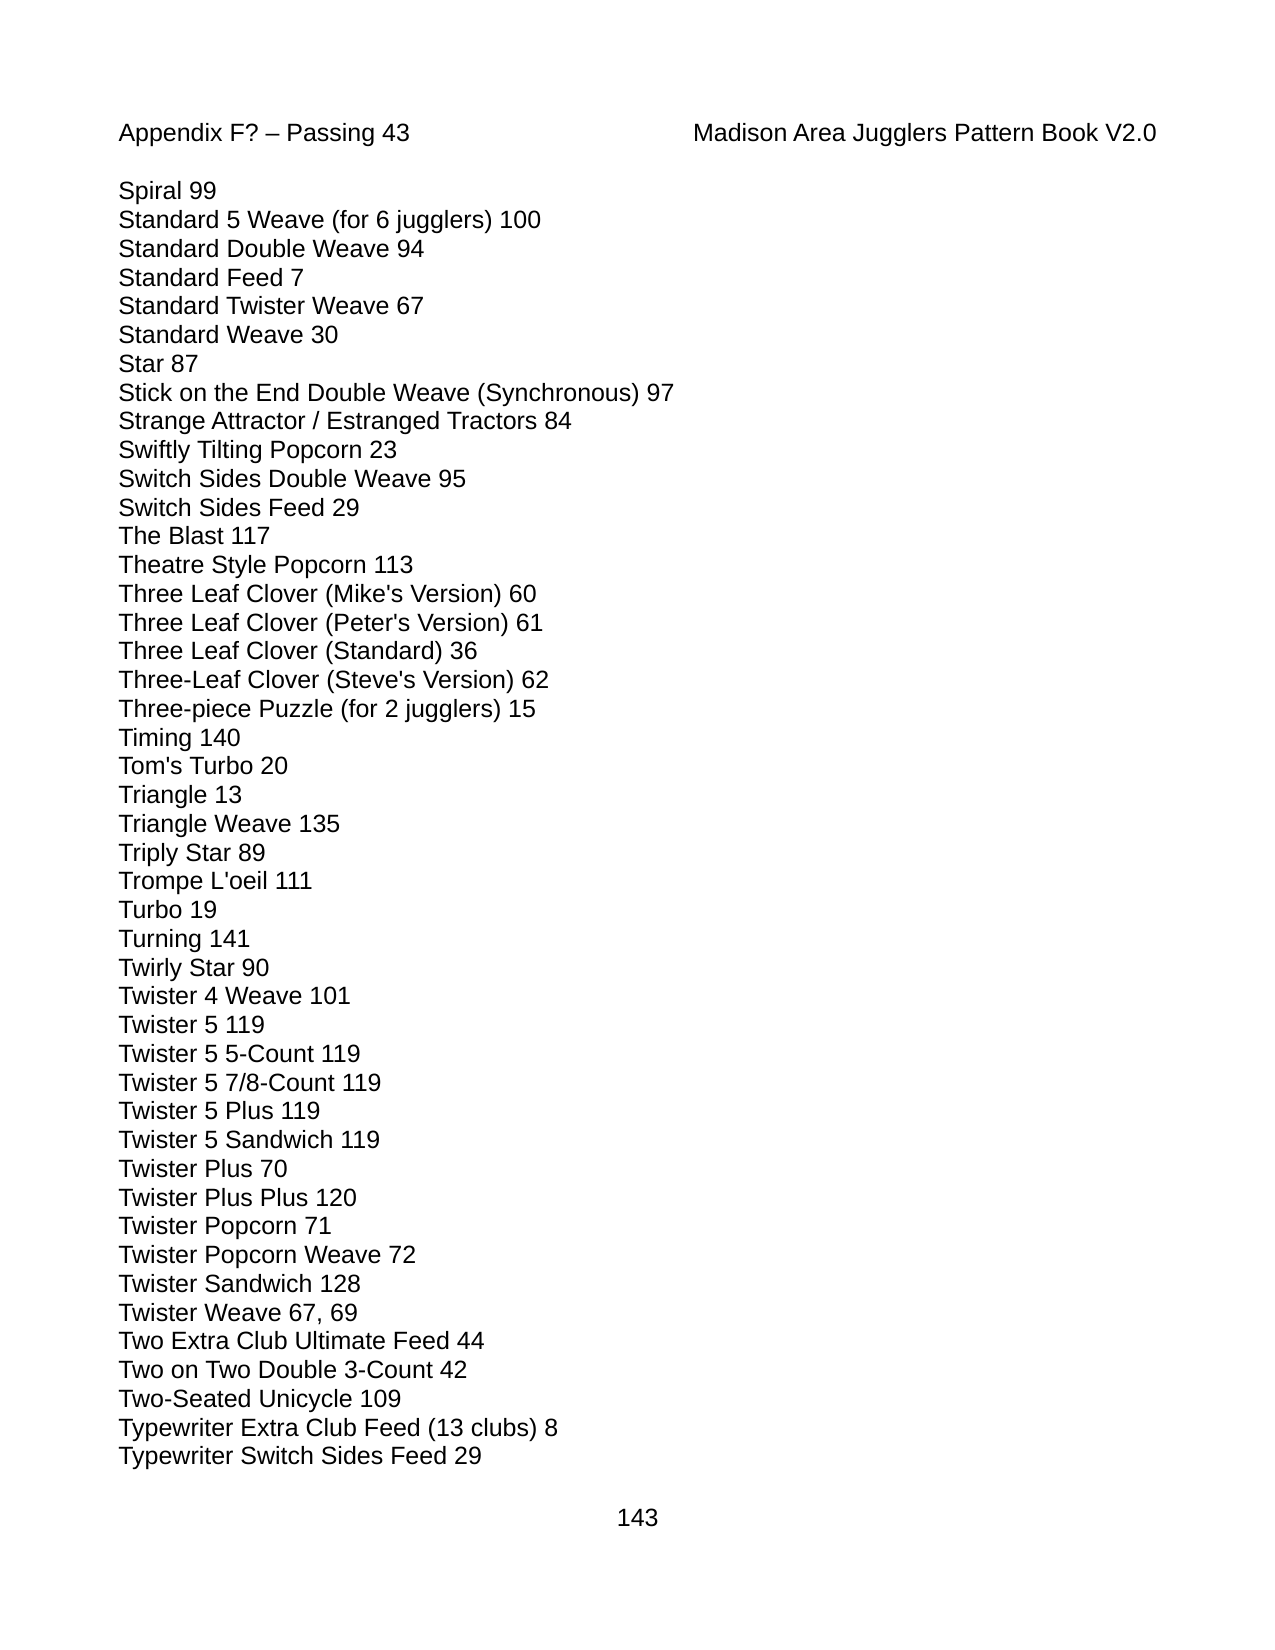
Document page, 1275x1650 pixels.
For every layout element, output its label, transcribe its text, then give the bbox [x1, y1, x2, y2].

text Three Leaf Clover (Mike's Version) 60 [118, 579, 1157, 608]
text Typewriter Extra Club Feed (13 clubs) 8 [118, 1413, 1157, 1441]
text Twister Popcorn 71 [118, 1211, 1157, 1240]
text Standard 5 Weave (for 6 jugglers) 100 [118, 205, 1157, 234]
text Twister 5 Sandwich 119 [118, 1125, 1157, 1154]
text Triangle Weave 135 [118, 809, 1157, 838]
text Stick on the End Double Weave (Synchronous) 97 [118, 378, 1157, 406]
text Twister 5 Plus 119 [118, 1096, 1157, 1125]
text Twister Plus 70 [118, 1154, 1157, 1183]
text Turbo 19 [118, 895, 1157, 924]
text Typewriter Switch Sides Feed 29 [118, 1441, 1157, 1470]
text Three-Leaf Clover (Steve's Version) 62 [118, 665, 1157, 694]
text Twirly Star 90 [118, 953, 1157, 981]
text Three-piece Puzzle (for 2 jugglers) 15 [118, 694, 1157, 723]
text Two Extra Club Ultimate Feed 44 [118, 1326, 1157, 1355]
text Switch Sides Double Weave 95 [118, 464, 1157, 493]
text Triangle 13 [118, 780, 1157, 809]
text The Blast 117 [118, 521, 1157, 550]
text Two on Two Double 3-Count 42 [118, 1355, 1157, 1384]
text Twister 5 5-Count 119 [118, 1039, 1157, 1068]
text Strange Attractor / Estranged Tractors 84 [118, 406, 1157, 435]
text Standard Double Weave 94 [118, 234, 1157, 263]
text Standard Twister Weave 67 [118, 291, 1157, 320]
text Switch Sides Feed 29 [118, 493, 1157, 521]
text Twister Plus Plus 120 [118, 1183, 1157, 1211]
text Twister 4 Weave 101 [118, 981, 1157, 1010]
text Standard Weave 30 [118, 320, 1157, 349]
text Three Leaf Clover (Standard) 36 [118, 636, 1157, 665]
text Twister Sandwich 128 [118, 1269, 1157, 1298]
text Timing 140 [118, 723, 1157, 751]
text Star 87 [118, 349, 1157, 378]
text Triply Star 89 [118, 838, 1157, 866]
text Twister Popcorn Weave 72 [118, 1240, 1157, 1269]
text Spiral 99 [118, 176, 1157, 205]
text Turning 141 [118, 924, 1157, 953]
text Tom's Turbo 20 [118, 751, 1157, 780]
text Trompe L'oeil 111 [118, 866, 1157, 895]
text Theatre Style Popcorn 113 [118, 550, 1157, 579]
text Three Leaf Clover (Peter's Version) 61 [118, 608, 1157, 636]
text Swiftly Tilting Popcorn 23 [118, 435, 1157, 464]
text Standard Feed 7 [118, 263, 1157, 291]
text Twister 5 7/8-Count 119 [118, 1068, 1157, 1096]
text Twister Weave 67, 69 [118, 1298, 1157, 1326]
text Twister 5 119 [118, 1010, 1157, 1039]
text Two-Seated Unicycle 109 [118, 1384, 1157, 1413]
